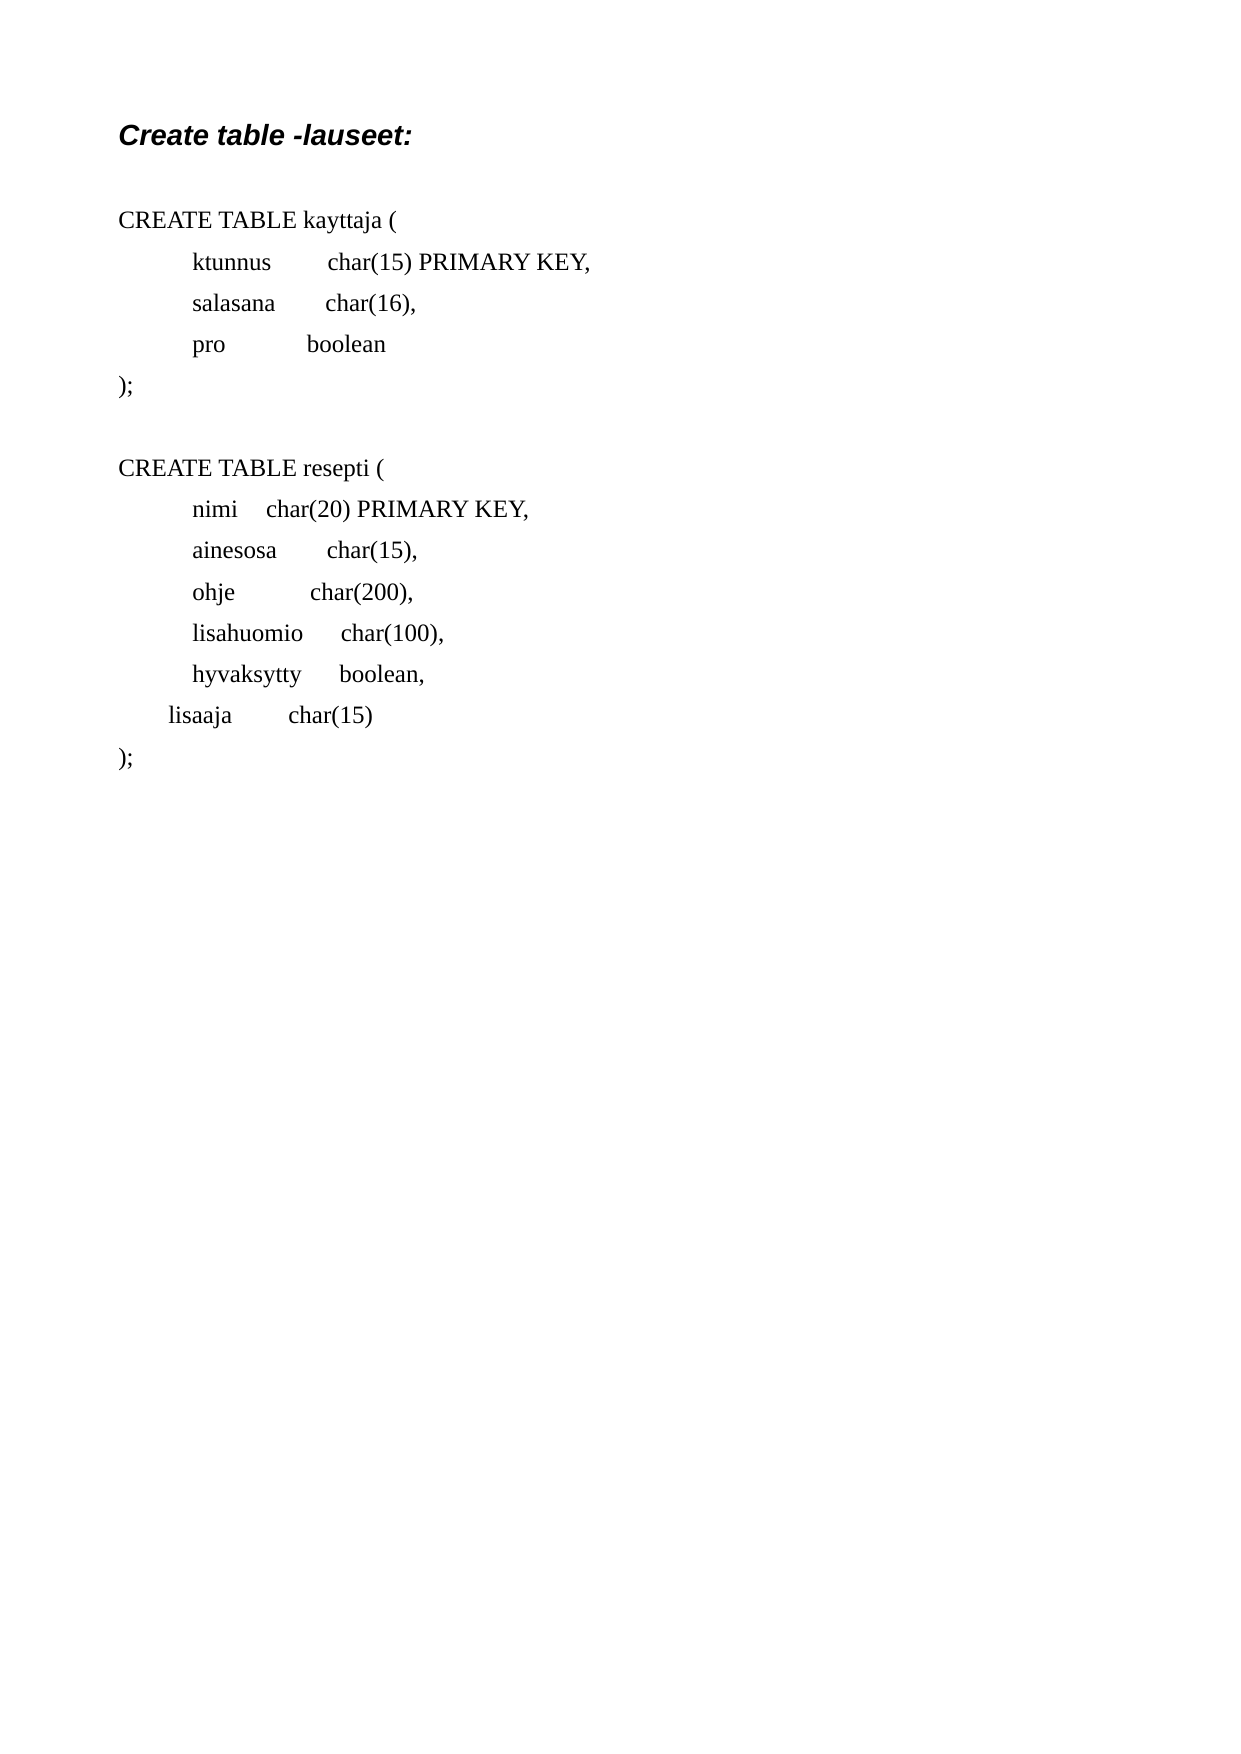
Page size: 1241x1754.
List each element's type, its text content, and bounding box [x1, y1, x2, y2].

subtitle Create table -lauseet: [118, 118, 1122, 152]
text pro boolean [118, 329, 1122, 358]
text ainesosa char(15), [118, 535, 1122, 564]
text lisahuomio char(100), [118, 618, 1122, 647]
text nimi char(20) PRIMARY KEY, [118, 494, 1122, 523]
text CREATE TABLE resepti ( [118, 453, 1122, 482]
text ohje char(200), [118, 577, 1122, 605]
text salasana char(16), [118, 288, 1122, 317]
text lisaaja char(15) [118, 700, 1122, 729]
text ); [118, 370, 1122, 399]
text hyvaksytty boolean, [118, 659, 1122, 688]
text ); [118, 742, 1122, 770]
text ktunnus char(15) PRIMARY KEY, [118, 247, 1122, 275]
text CREATE TABLE kayttaja ( [118, 205, 1122, 234]
